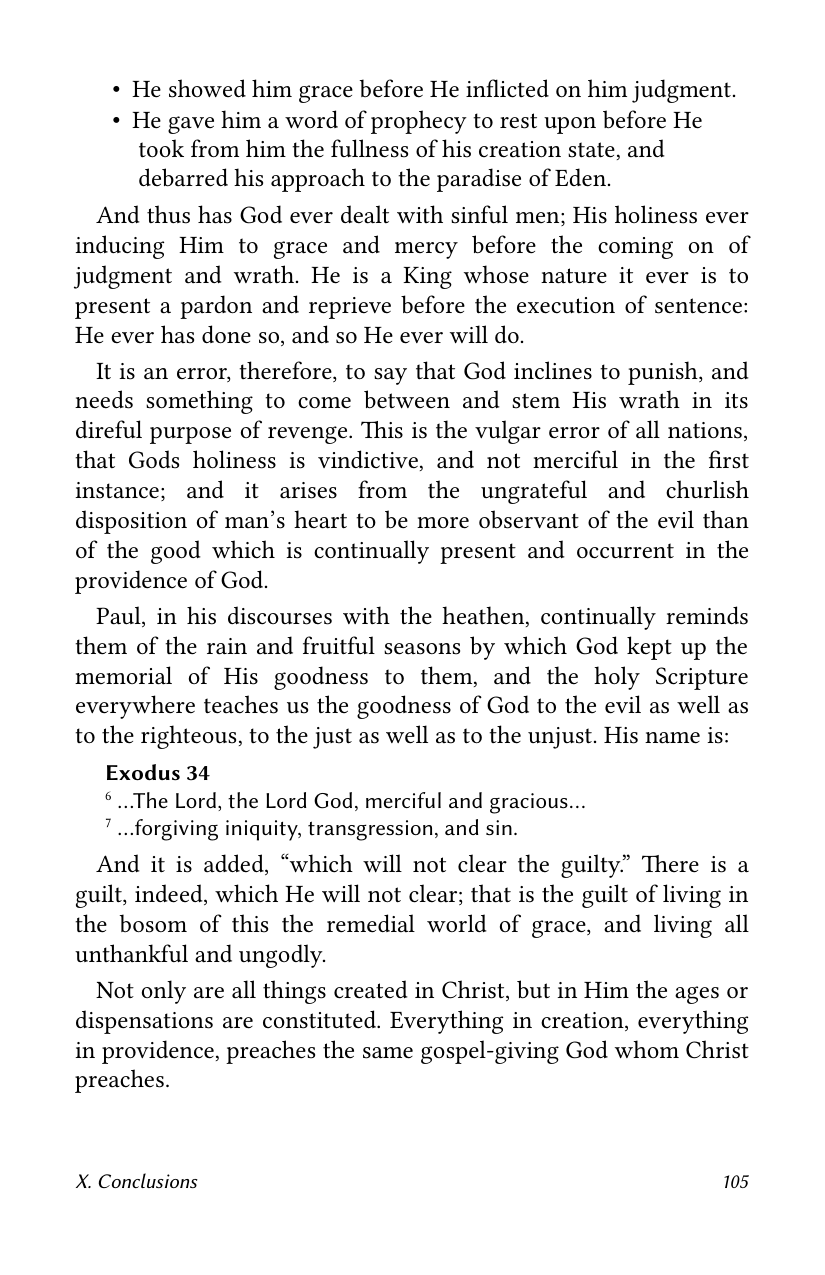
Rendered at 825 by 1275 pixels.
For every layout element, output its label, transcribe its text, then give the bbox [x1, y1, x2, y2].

text And thus has God ever dealt with sinful men; His holiness ever inducing Him to grace and mercy before the coming on of judgment and wrath. He is a King whose nature it ever is to present a pardon and reprieve before the execution of sentence: He ever has done so, and so He ever will do. [75, 201, 750, 349]
list He gave him a word of prophecy to rest upon before He took from him the fullness of his creation state, and debarred his approach to the paradise of Eden. [112, 107, 750, 192]
text And it is added, “which will not clear the guilty.” There is a guilt, indeed, which He will not clear; that is the guilt of living in the bosom of this the remedial world of grace, and living all unthankful and ungodly. [75, 850, 750, 968]
text Exodus 34 [105, 760, 750, 786]
text 7 ...forgiving iniquity, transgression, and sin. [105, 814, 720, 841]
text 6 ...The Lord, the Lord God, merciful and gracious… [105, 788, 720, 814]
list He showed him grace before He inflicted on him judgment. [112, 75, 750, 103]
text It is an error, therefore, to say that God inclines to punish, and needs something to come between and stem His wrath in its direful purpose of revenge. This is the vulgar error of all nations, that Gods holiness is vindictive, and not merciful in the first instance; and it arises from the ungrateful and churlish disposition of man’s heart to be more observant of the evil than of the good which is continually present and occurrent in the providence of God. [75, 357, 750, 594]
text Paul, in his discourses with the heathen, continually reminds them of the rain and fruitful seasons by which God kept up the memorial of His goodness to them, and the holy Scripture everywhere teaches us the goodness of God to the evil as well as to the righteous, to the just as well as to the unjust. His name is: [75, 602, 750, 750]
text Not only are all things created in Christ, but in Him the ages or dispensations are constituted. Everything in creation, everything in providence, preaches the same gospel-giving God whom Christ preaches. [75, 976, 750, 1094]
